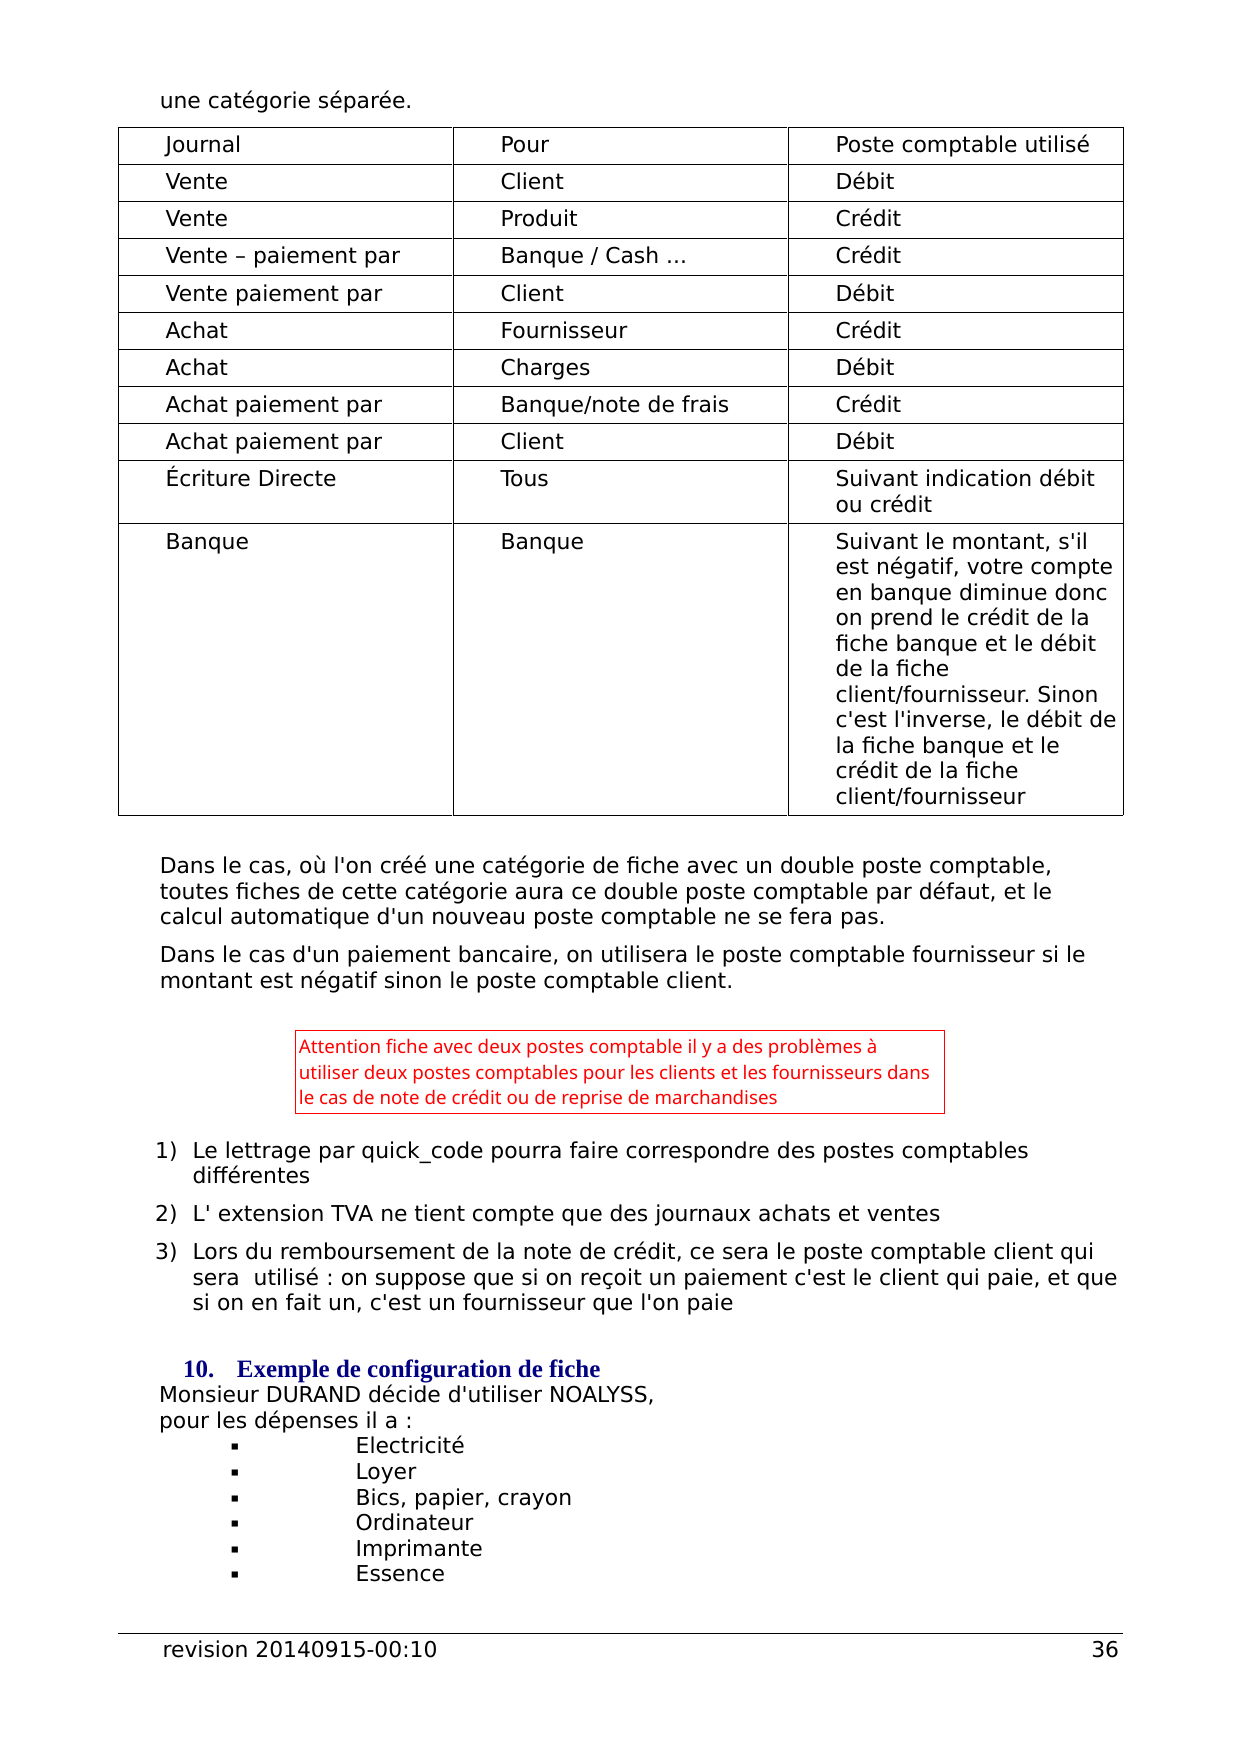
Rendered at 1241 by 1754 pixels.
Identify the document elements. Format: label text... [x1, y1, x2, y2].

table_cell Achat [119, 313, 452, 349]
table_cell Banque / Cash ... [454, 239, 787, 275]
table_cell Vente – paiement par [119, 239, 452, 275]
table_cell Débit [789, 165, 1123, 201]
table_cell Suivant indication débit ou crédit [789, 461, 1123, 523]
table_cell Crédit [789, 239, 1123, 275]
table_cell Client [454, 276, 787, 312]
text Attention fiche avec deux postes comptable il y a des problèmes à utiliser deux postes comptables pour les clients et les fournisseurs dans le cas de note de crédit ou de reprise de marchandises [296, 1031, 944, 1113]
text Monsieur DURAND décide d'utiliser NOALYSS, [159, 1383, 1123, 1408]
table_cell Vente [119, 165, 452, 201]
list Le lettrage par quick_code pourra faire correspondre des postes comptables différentes [155, 1138, 1123, 1189]
table_header Journal [119, 128, 452, 164]
table_header Pour [454, 128, 787, 164]
text Dans le cas, où l'on créé une catégorie de fiche avec un double poste comptable, toutes fiches de cette catégorie aura ce double poste comptable par défaut, et le calcul automatique d'un nouveau poste comptable ne se fera pas. [159, 853, 1123, 930]
table_cell Produit [454, 202, 787, 238]
table_cell Débit [789, 350, 1123, 386]
table_cell Client [454, 165, 787, 201]
table_cell Fournisseur [454, 313, 787, 349]
table_cell Banque [454, 524, 787, 815]
table_cell Achat [119, 350, 452, 386]
table_cell Banque [119, 524, 452, 815]
table_cell Crédit [789, 202, 1123, 238]
list Essence [228, 1561, 1123, 1587]
text une catégorie séparée. [159, 88, 1123, 114]
list Loyer [228, 1459, 1123, 1485]
list Electricité [228, 1434, 1123, 1459]
list Ordinateur [228, 1510, 1123, 1536]
table_cell Débit [789, 276, 1123, 312]
table_header Poste comptable utilisé [789, 128, 1123, 164]
table_cell Écriture Directe [119, 461, 452, 523]
table_cell Achat paiement par [119, 424, 452, 460]
table_cell Vente [119, 202, 452, 238]
table_cell Achat paiement par [119, 387, 452, 423]
table_cell Vente paiement par [119, 276, 452, 312]
table_cell Crédit [789, 313, 1123, 349]
list Bics, papier, crayon [228, 1485, 1123, 1510]
table_cell Banque/note de frais [454, 387, 787, 423]
table_cell Suivant le montant, s'il est négatif, votre compte en banque diminue donc on prend le crédit de la fiche banque et le débit de la fiche client/fournisseur. Sinon c'est l'inverse, le débit de la fiche banque et le crédit de la fiche client/fournisseur [789, 524, 1123, 815]
table_cell Tous [454, 461, 787, 523]
text Dans le cas d'un paiement bancaire, on utilisera le poste comptable fournisseur si le montant est négatif sinon le poste comptable client. [159, 942, 1123, 993]
list Lors du remboursement de la note de crédit, ce sera le poste comptable client qui sera utilisé : on suppose que si on reçoit un paiement c'est le client qui paie, et que si on en fait un, c'est un fournisseur que l'on paie [155, 1239, 1123, 1316]
list L' extension TVA ne tient compte que des journaux achats et ventes [155, 1201, 1123, 1227]
table_cell Débit [789, 424, 1123, 460]
subtitle Exemple de configuration de fiche [177, 1354, 1123, 1383]
text pour les dépenses il a : [159, 1408, 1123, 1434]
list Imprimante [228, 1536, 1123, 1561]
table_cell Charges [454, 350, 787, 386]
table_cell Crédit [789, 387, 1123, 423]
table_cell Client [454, 424, 787, 460]
